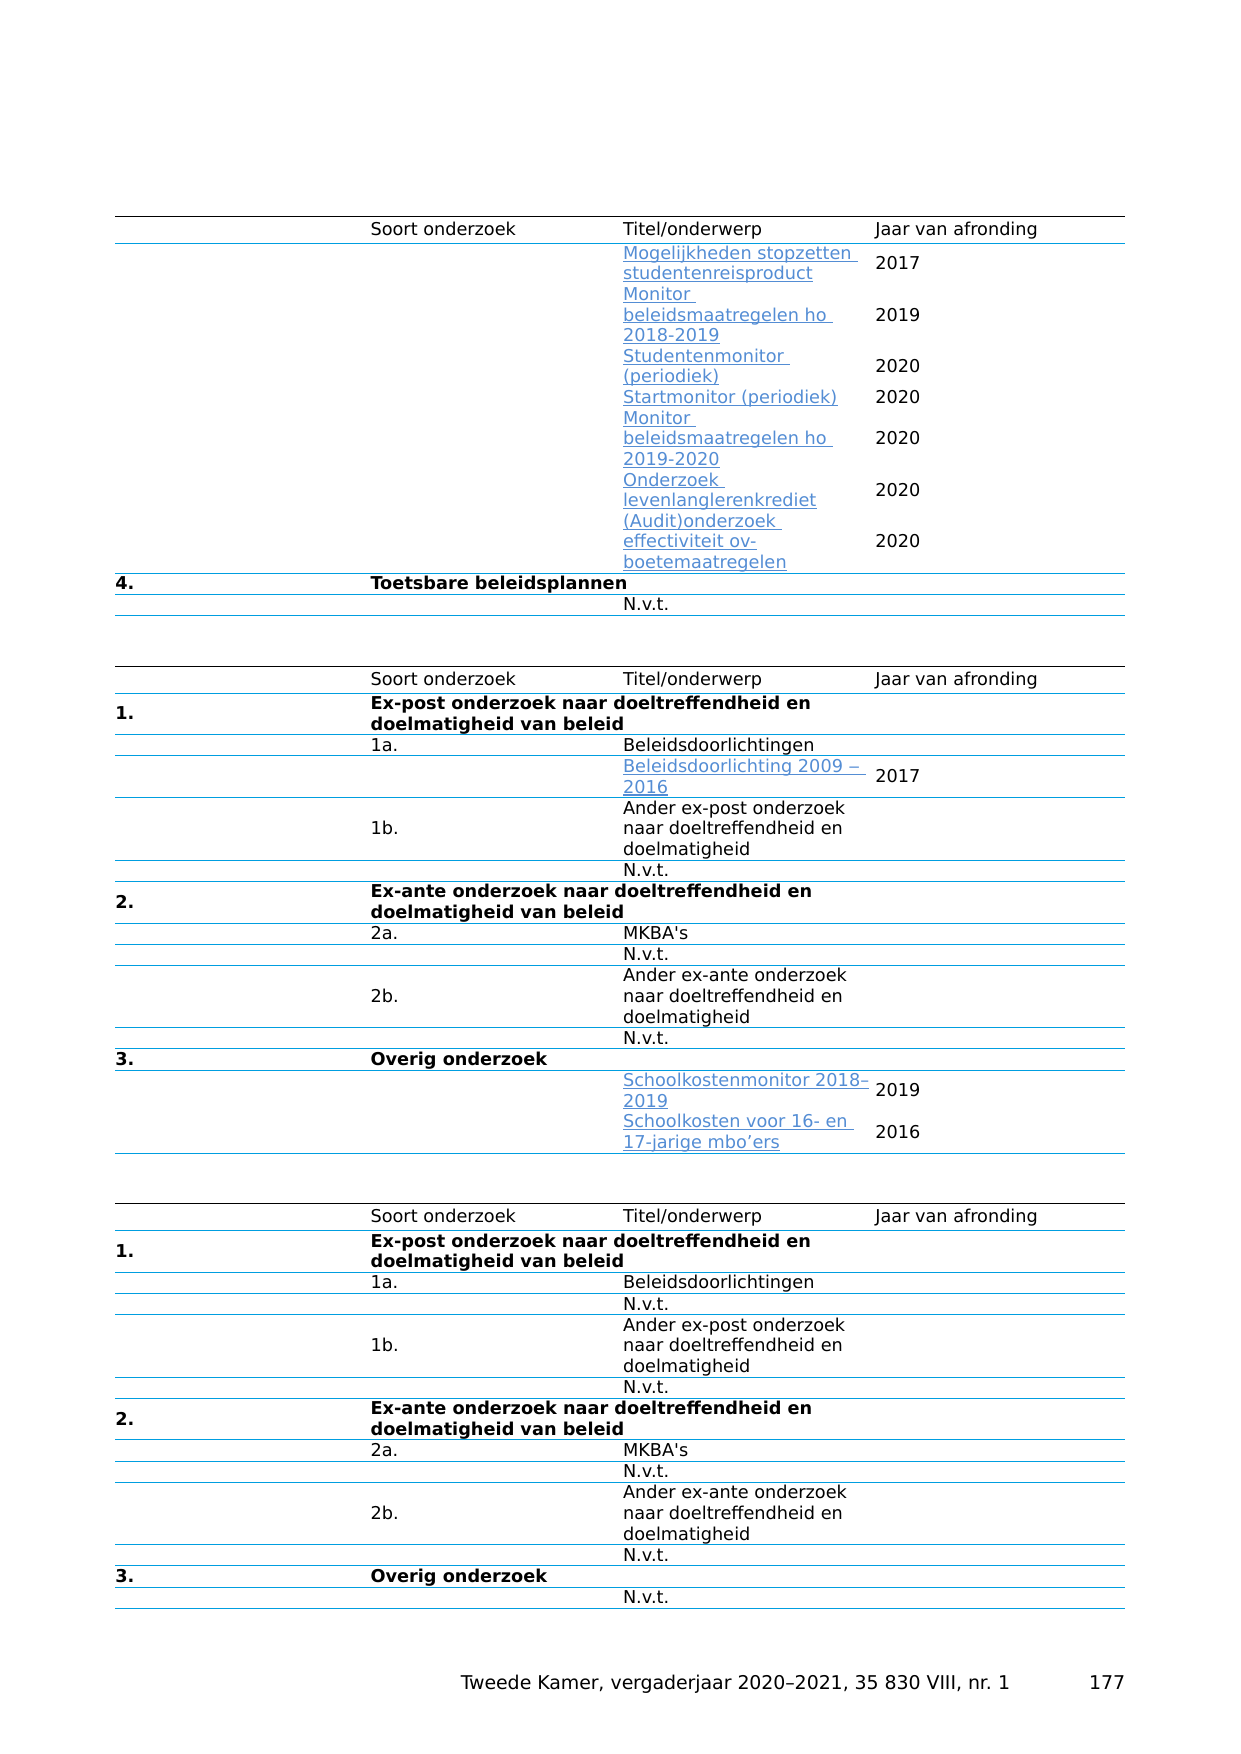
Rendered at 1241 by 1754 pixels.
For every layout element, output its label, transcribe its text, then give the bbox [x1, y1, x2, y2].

table_cell [115, 217, 367, 243]
table_cell Titel/onderwerp [620, 217, 872, 243]
table_cell Onderzoek levenlanglerenkrediet [620, 470, 872, 511]
table_cell 4. [115, 574, 367, 594]
table_cell [115, 861, 367, 881]
table_cell 3. [115, 1566, 367, 1586]
table_cell 1b. [368, 1315, 620, 1376]
table_cell Ex-ante onderzoek naar doeltreffendheid en doelmatigheid van beleid [368, 1399, 872, 1439]
table_cell Toetsbare beleidsplannen [368, 574, 872, 594]
table_cell 1b. [368, 798, 620, 859]
table_cell [115, 1294, 367, 1314]
table_cell [872, 924, 1125, 944]
table_cell 2017 [872, 244, 1125, 284]
table_cell Startmonitor (periodiek) [620, 387, 872, 408]
table_cell [115, 1440, 367, 1461]
table_cell [872, 945, 1125, 965]
table_cell [872, 1231, 1125, 1272]
table_cell MKBA's [620, 924, 872, 944]
table_header Tabel 109 Artikel 11 (Studiefinanciering) [115, 191, 1125, 216]
table_cell [872, 861, 1125, 881]
table_cell 2016 [872, 1111, 1125, 1152]
table_cell [368, 1588, 620, 1607]
table_cell [115, 735, 367, 755]
table_cell [872, 1294, 1125, 1314]
table_cell [368, 1378, 620, 1398]
table_cell Beleidsdoorlichting 2009 ‒ 2016 [620, 756, 872, 797]
table_cell 2b. [368, 966, 620, 1027]
table_cell [872, 1399, 1125, 1439]
table_cell 2020 [872, 470, 1125, 511]
table_cell N.v.t. [620, 1588, 872, 1607]
table_cell [115, 595, 367, 615]
table_cell Ander ex-ante onderzoek naar doeltreffendheid en doelmatigheid [620, 966, 872, 1027]
table_cell [115, 1483, 367, 1544]
table_cell [115, 1273, 367, 1293]
table_cell [115, 1111, 367, 1152]
table_cell 1a. [368, 1273, 620, 1293]
table_cell [115, 284, 367, 346]
table_cell Ander ex-post onderzoek naar doeltreffendheid en doelmatigheid [620, 798, 872, 859]
table_cell [872, 1545, 1125, 1565]
table_cell Studentenmonitor (periodiek) [620, 346, 872, 387]
table_header Tabel 110 Artikel 12 (Tegemoetkoming onderwijsbijdrage en schoolkosten) [115, 641, 1125, 666]
table_cell [115, 667, 367, 692]
table_cell 2019 [872, 284, 1125, 346]
table_cell [872, 574, 1125, 594]
table_cell [872, 966, 1125, 1027]
table_cell [115, 1588, 367, 1607]
table_cell 1a. [368, 735, 620, 755]
table_cell Jaar van afronding [872, 1204, 1125, 1230]
table_cell Schoolkostenmonitor 2018–2019 [620, 1071, 872, 1111]
table_cell [115, 470, 367, 511]
table_cell 2019 [872, 1071, 1125, 1111]
table_cell [115, 1204, 367, 1230]
table_cell Beleidsdoorlichtingen [620, 1273, 872, 1293]
table_cell [115, 798, 367, 859]
table_cell N.v.t. [620, 1462, 872, 1482]
table_cell [115, 966, 367, 1027]
table_cell [872, 694, 1125, 734]
table_cell N.v.t. [620, 1378, 872, 1398]
table_cell [115, 1545, 367, 1565]
table_cell Monitor beleidsmaatregelen ho 2019-2020 [620, 408, 872, 469]
table_cell Titel/onderwerp [620, 1204, 872, 1230]
table_cell [115, 387, 367, 408]
table_cell [368, 1462, 620, 1482]
table_cell [872, 1462, 1125, 1482]
table_cell [115, 924, 367, 944]
table_cell N.v.t. [620, 1545, 872, 1565]
table_cell 2020 [872, 511, 1125, 573]
table_cell [368, 1294, 620, 1314]
table_cell [872, 1378, 1125, 1398]
table_cell [115, 1315, 367, 1376]
table_cell [872, 1588, 1125, 1607]
table_cell [115, 244, 367, 284]
table_cell 2017 [872, 756, 1125, 797]
table_cell 2a. [368, 924, 620, 944]
table_cell Ander ex-ante onderzoek naar doeltreffendheid en doelmatigheid [620, 1483, 872, 1544]
table_cell Soort onderzoek [368, 667, 620, 692]
table_cell 1. [115, 694, 367, 734]
table_cell [872, 1315, 1125, 1376]
table_cell [368, 1071, 620, 1111]
table_cell [115, 1462, 367, 1482]
table_cell [115, 346, 367, 387]
table_cell [368, 1028, 620, 1048]
table_cell [368, 756, 620, 797]
table_cell [368, 387, 620, 408]
table_cell Schoolkosten voor 16- en 17-jarige mbo’ers [620, 1111, 872, 1152]
table_cell [368, 945, 620, 965]
table_cell [115, 1378, 367, 1398]
table_cell [115, 511, 367, 573]
table_cell [115, 945, 367, 965]
table_cell Ander ex-post onderzoek naar doeltreffendheid en doelmatigheid [620, 1315, 872, 1376]
table_cell Jaar van afronding [872, 217, 1125, 243]
table_cell [368, 861, 620, 881]
table_cell [368, 284, 620, 346]
table_cell [872, 1566, 1125, 1586]
table_cell [368, 244, 620, 284]
table_cell [368, 1111, 620, 1152]
table_cell [872, 1273, 1125, 1293]
table_cell [368, 511, 620, 573]
table_cell 2. [115, 882, 367, 922]
table_header Tabel 111 Artikel 13 (Lesgeld) [115, 1178, 1125, 1203]
table_cell Titel/onderwerp [620, 667, 872, 692]
table_cell [872, 735, 1125, 755]
table_cell [368, 408, 620, 469]
table_cell [872, 798, 1125, 859]
table_cell Ex-post onderzoek naar doeltreffendheid en doelmatigheid van beleid [368, 694, 872, 734]
table_cell [368, 470, 620, 511]
table_cell N.v.t. [620, 945, 872, 965]
table_cell N.v.t. [620, 861, 872, 881]
table_cell 2. [115, 1399, 367, 1439]
table_cell Overig onderzoek [368, 1049, 872, 1069]
table_cell Overig onderzoek [368, 1566, 872, 1586]
table_cell [872, 1483, 1125, 1544]
table_cell [872, 1028, 1125, 1048]
table_cell N.v.t. [620, 1294, 872, 1314]
table_cell Ex-post onderzoek naar doeltreffendheid en doelmatigheid van beleid [368, 1231, 872, 1272]
table_cell Soort onderzoek [368, 217, 620, 243]
table_cell [115, 756, 367, 797]
table_cell Soort onderzoek [368, 1204, 620, 1230]
table_cell 3. [115, 1049, 367, 1069]
table_cell Ex-ante onderzoek naar doeltreffendheid en doelmatigheid van beleid [368, 882, 872, 922]
table_cell N.v.t. [620, 1028, 872, 1048]
table_cell Mogelijkheden stopzetten studentenreisproduct [620, 244, 872, 284]
table_cell Beleidsdoorlichtingen [620, 735, 872, 755]
table_cell Jaar van afronding [872, 667, 1125, 692]
table_cell MKBA's [620, 1440, 872, 1461]
table_cell [368, 595, 620, 615]
table_cell Monitor beleidsmaatregelen ho 2018-2019 [620, 284, 872, 346]
table_cell [115, 1028, 367, 1048]
table_cell [872, 1049, 1125, 1069]
table_cell [872, 882, 1125, 922]
table_cell [872, 1440, 1125, 1461]
table_cell 2020 [872, 346, 1125, 387]
table_cell [872, 595, 1125, 615]
table_cell [115, 1071, 367, 1111]
table_cell [368, 1545, 620, 1565]
table_cell 1. [115, 1231, 367, 1272]
table_cell 2020 [872, 387, 1125, 408]
table_cell 2b. [368, 1483, 620, 1544]
table_cell N.v.t. [620, 595, 872, 615]
table_cell 2020 [872, 408, 1125, 469]
table_cell [115, 408, 367, 469]
table_cell 2a. [368, 1440, 620, 1461]
table_cell (Audit)onderzoek effectiviteit ov-boetemaatregelen [620, 511, 872, 573]
table_cell [368, 346, 620, 387]
